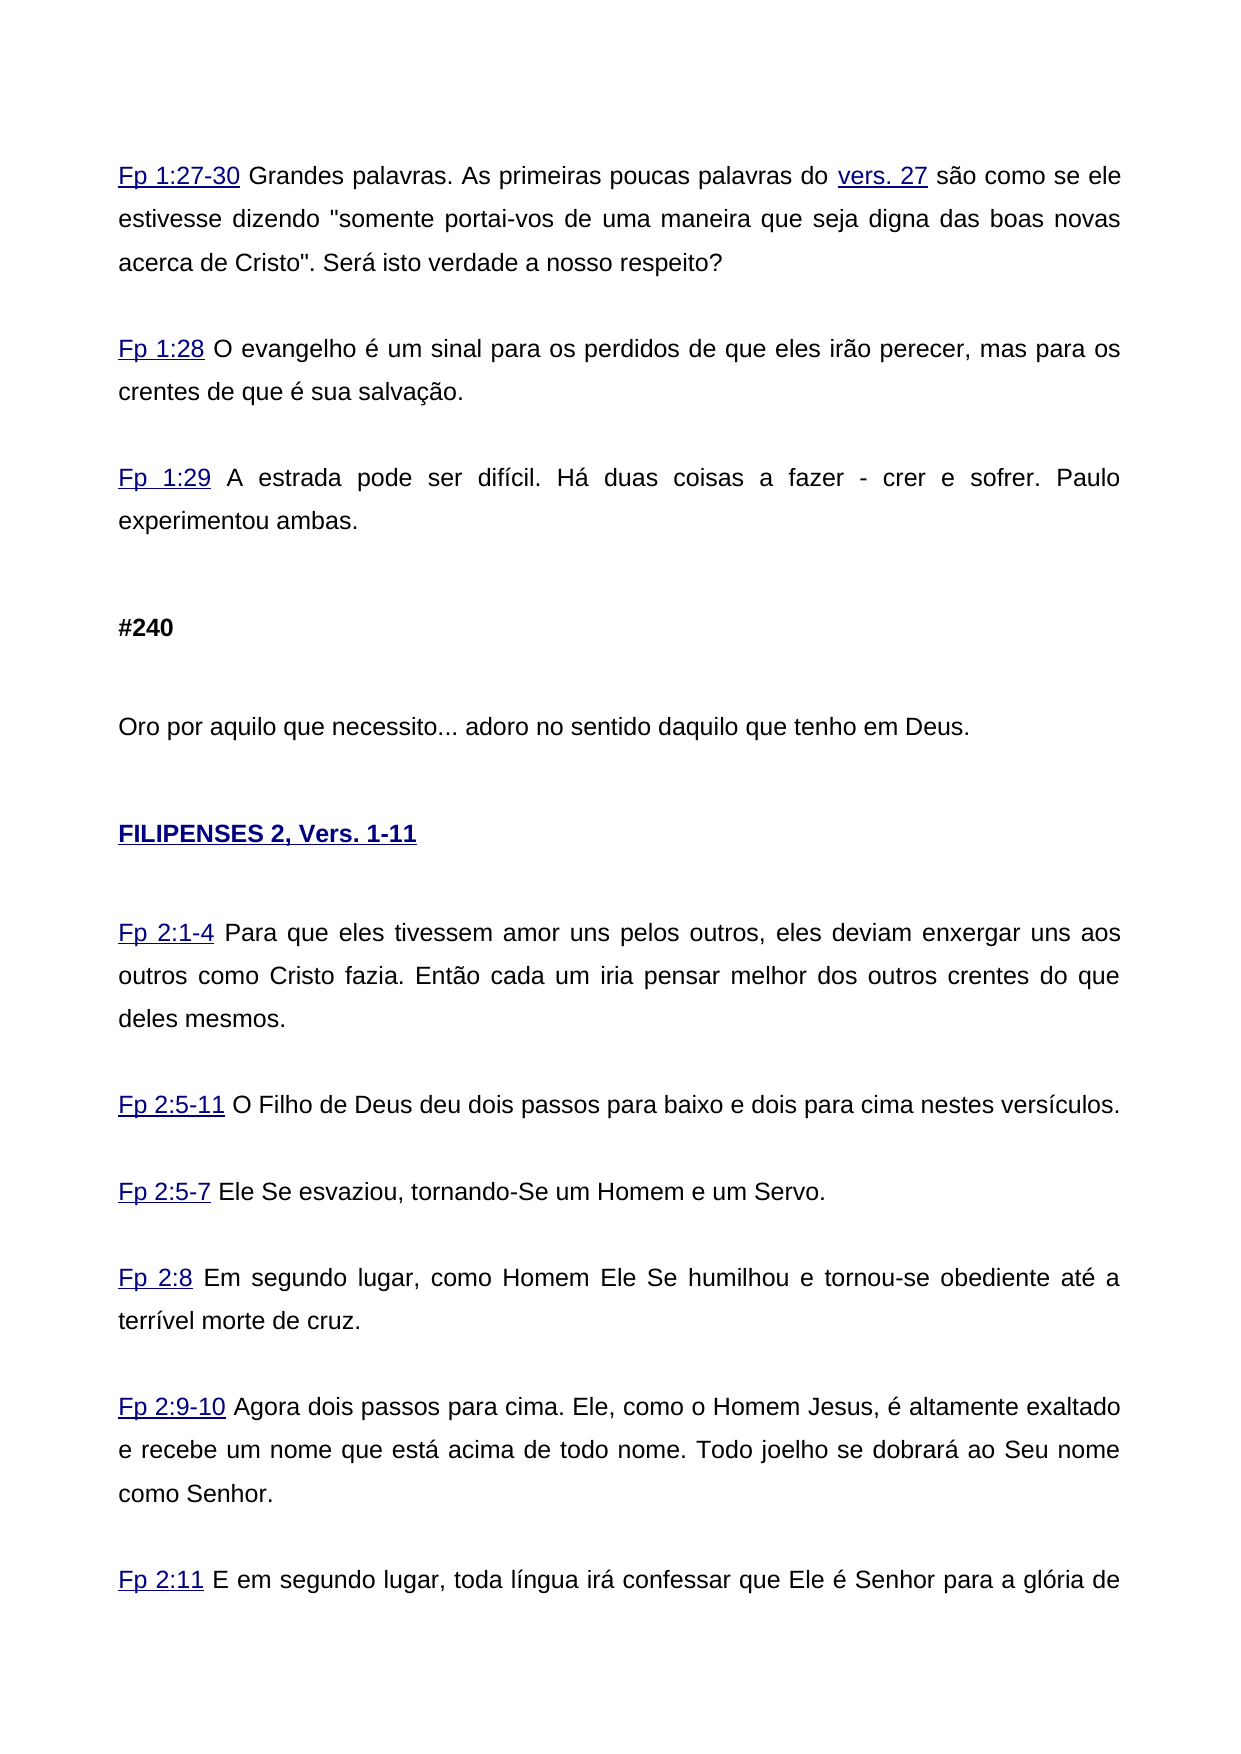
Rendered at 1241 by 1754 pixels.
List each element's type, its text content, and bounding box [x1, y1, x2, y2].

text Fp 2:9-10 Agora dois passos para cima. Ele, como o Homem Jesus, é altamente exaltado e recebe um nome que está acima de todo nome. Todo joelho se dobrará ao Seu nome como Senhor. [118, 1392, 1122, 1507]
text Fp 1:29 A estrada pode ser difícil. Há duas coisas a fazer - crer e sofrer. Paulo experimentou ambas. [118, 463, 1122, 535]
text Fp 1:27-30 Grandes palavras. As primeiras poucas palavras do vers. 27 são como se ele estivesse dizendo "somente portai-vos de uma maneira que seja digna das boas novas acerca de Cristo". Será isto verdade a nosso respeito? [118, 161, 1122, 276]
text Oro por aquilo que necessito... adoro no sentido daquilo que tenho em Deus. [118, 712, 1122, 741]
text Fp 2:5-7 Ele Se esvaziou, tornando-Se um Homem e um Servo. [118, 1177, 1122, 1205]
text Fp 2:11 E em segundo lugar, toda língua irá confessar que Ele é Senhor para a glória de [118, 1565, 1122, 1593]
text Fp 1:28 O evangelho é um sinal para os perdidos de que eles irão perecer, mas para os crentes de que é sua salvação. [118, 334, 1122, 406]
subtitle FILIPENSES 2, Vers. 1-11 [118, 819, 1122, 848]
text Fp 2:1-4 Para que eles tivessem amor uns pelos outros, eles deviam enxergar uns aos outros como Cristo fazia. Então cada um iria pensar melhor dos outros crentes do que deles mesmos. [118, 918, 1122, 1033]
text Fp 2:8 Em segundo lugar, como Homem Ele Se humilhou e tornou-se obediente até a terrível morte de cruz. [118, 1263, 1122, 1335]
text Fp 2:5-11 O Filho de Deus deu dois passos para baixo e dois para cima nestes versículos. [118, 1090, 1122, 1119]
subtitle #240 [118, 613, 1122, 642]
